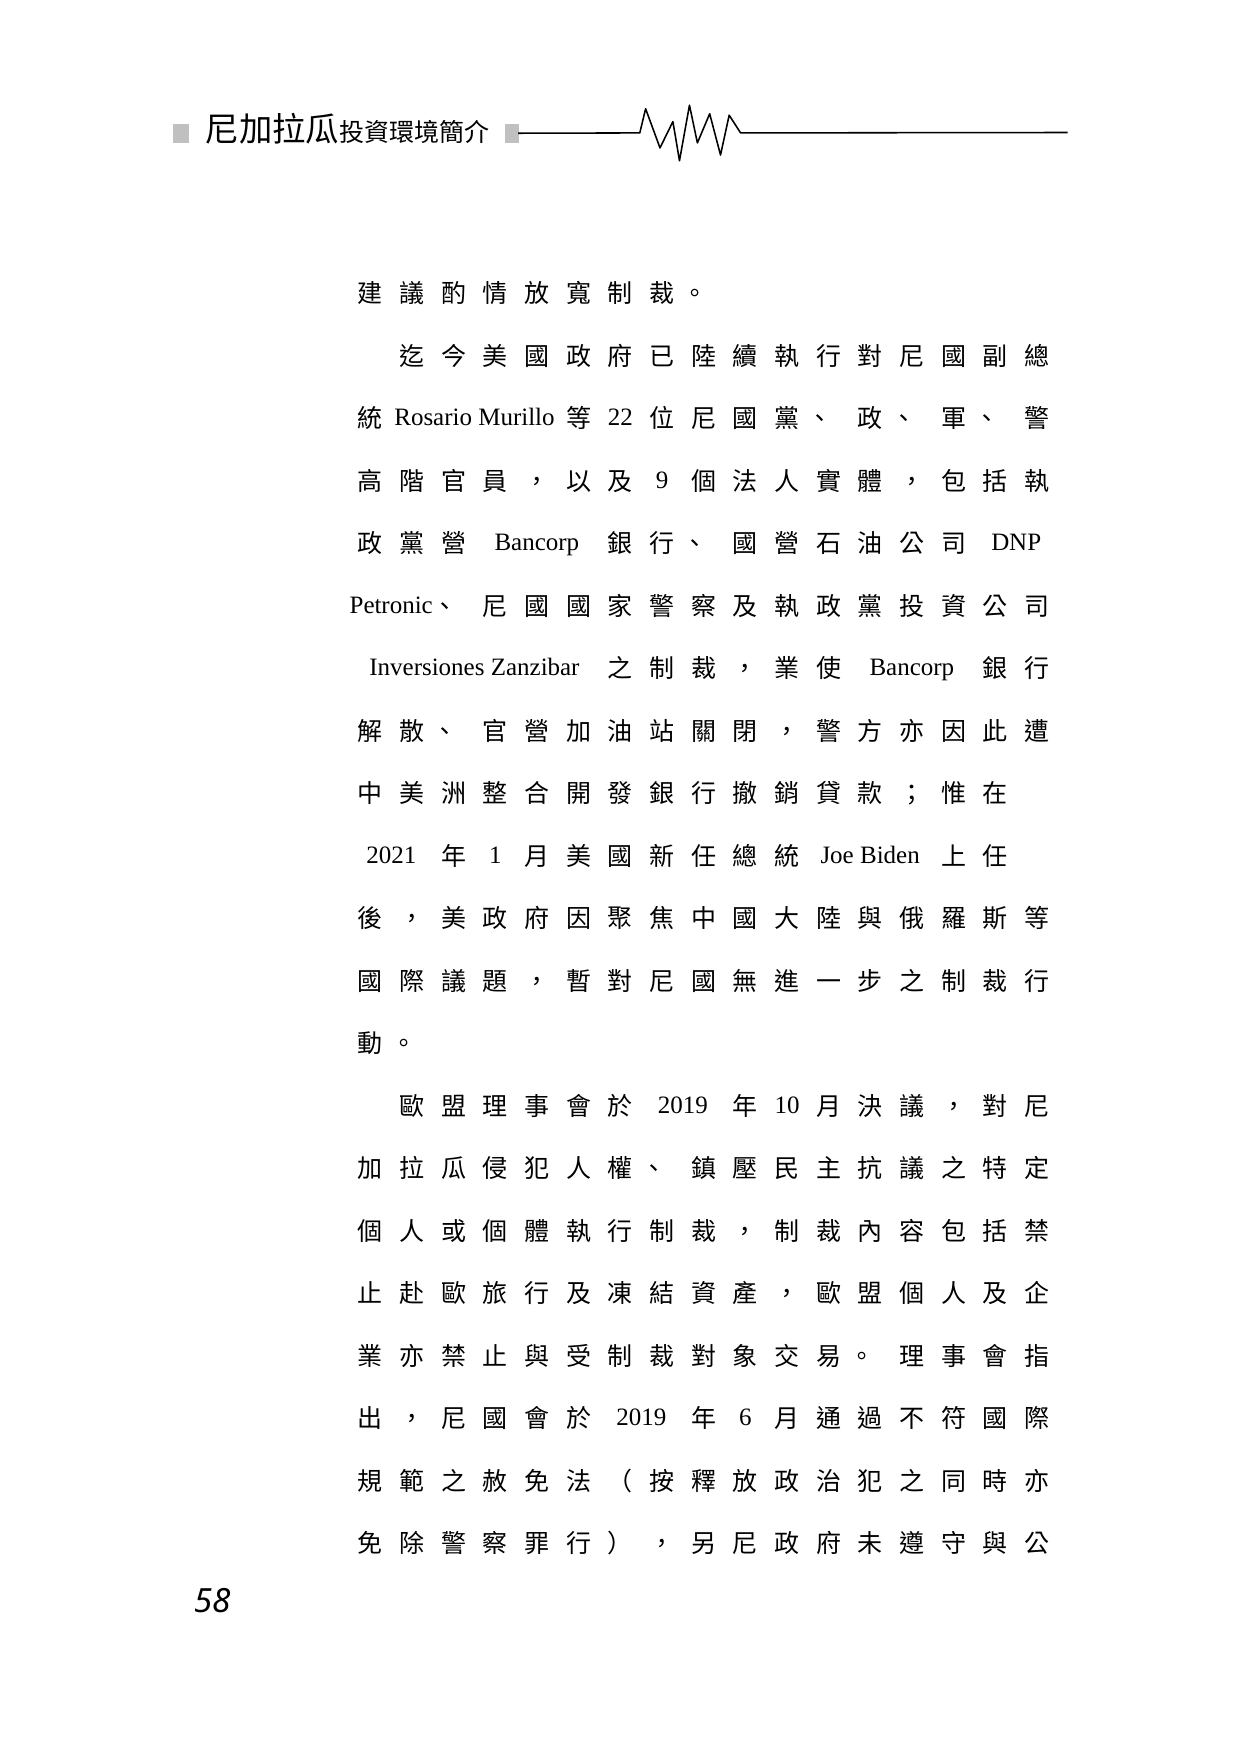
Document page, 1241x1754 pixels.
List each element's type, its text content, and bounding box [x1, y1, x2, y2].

text 歐盟理事會於2019年10月決議，對尼加拉瓜侵犯人權、鎮壓民主抗議之特定個人或個體執行制裁，制裁內容包括禁止赴歐旅行及凍結資產，歐盟個人及企業亦禁止與受制裁對象交易。理事會指出，尼國會於2019年6月通過不符國際規範之赦免法（按釋放政治犯之同時亦免除警察罪行），另尼政府未遵守與公 [330, 1063, 1058, 1563]
text 建議酌情放寬制裁。 [330, 250, 1058, 313]
text 迄今美國政府已陸續執行對尼國副總統Rosario Murillo等22位尼國黨、政、軍、警高階官員，以及9個法人實體，包括執政黨營Bancorp銀行、國營石油公司DNP Petronic、尼國國家警察及執政黨投資公司Inversiones Zanzibar之制裁，業使Bancorp銀行解散、官營加油站關閉，警方亦因此遭中美洲整合開發銀行撤銷貸款；惟在2021年1月美國新任總統Joe Biden上任後，美政府因聚焦中國大陸與俄羅斯等國際議題，暫對尼國無進一步之制裁行動。 [330, 313, 1058, 1063]
